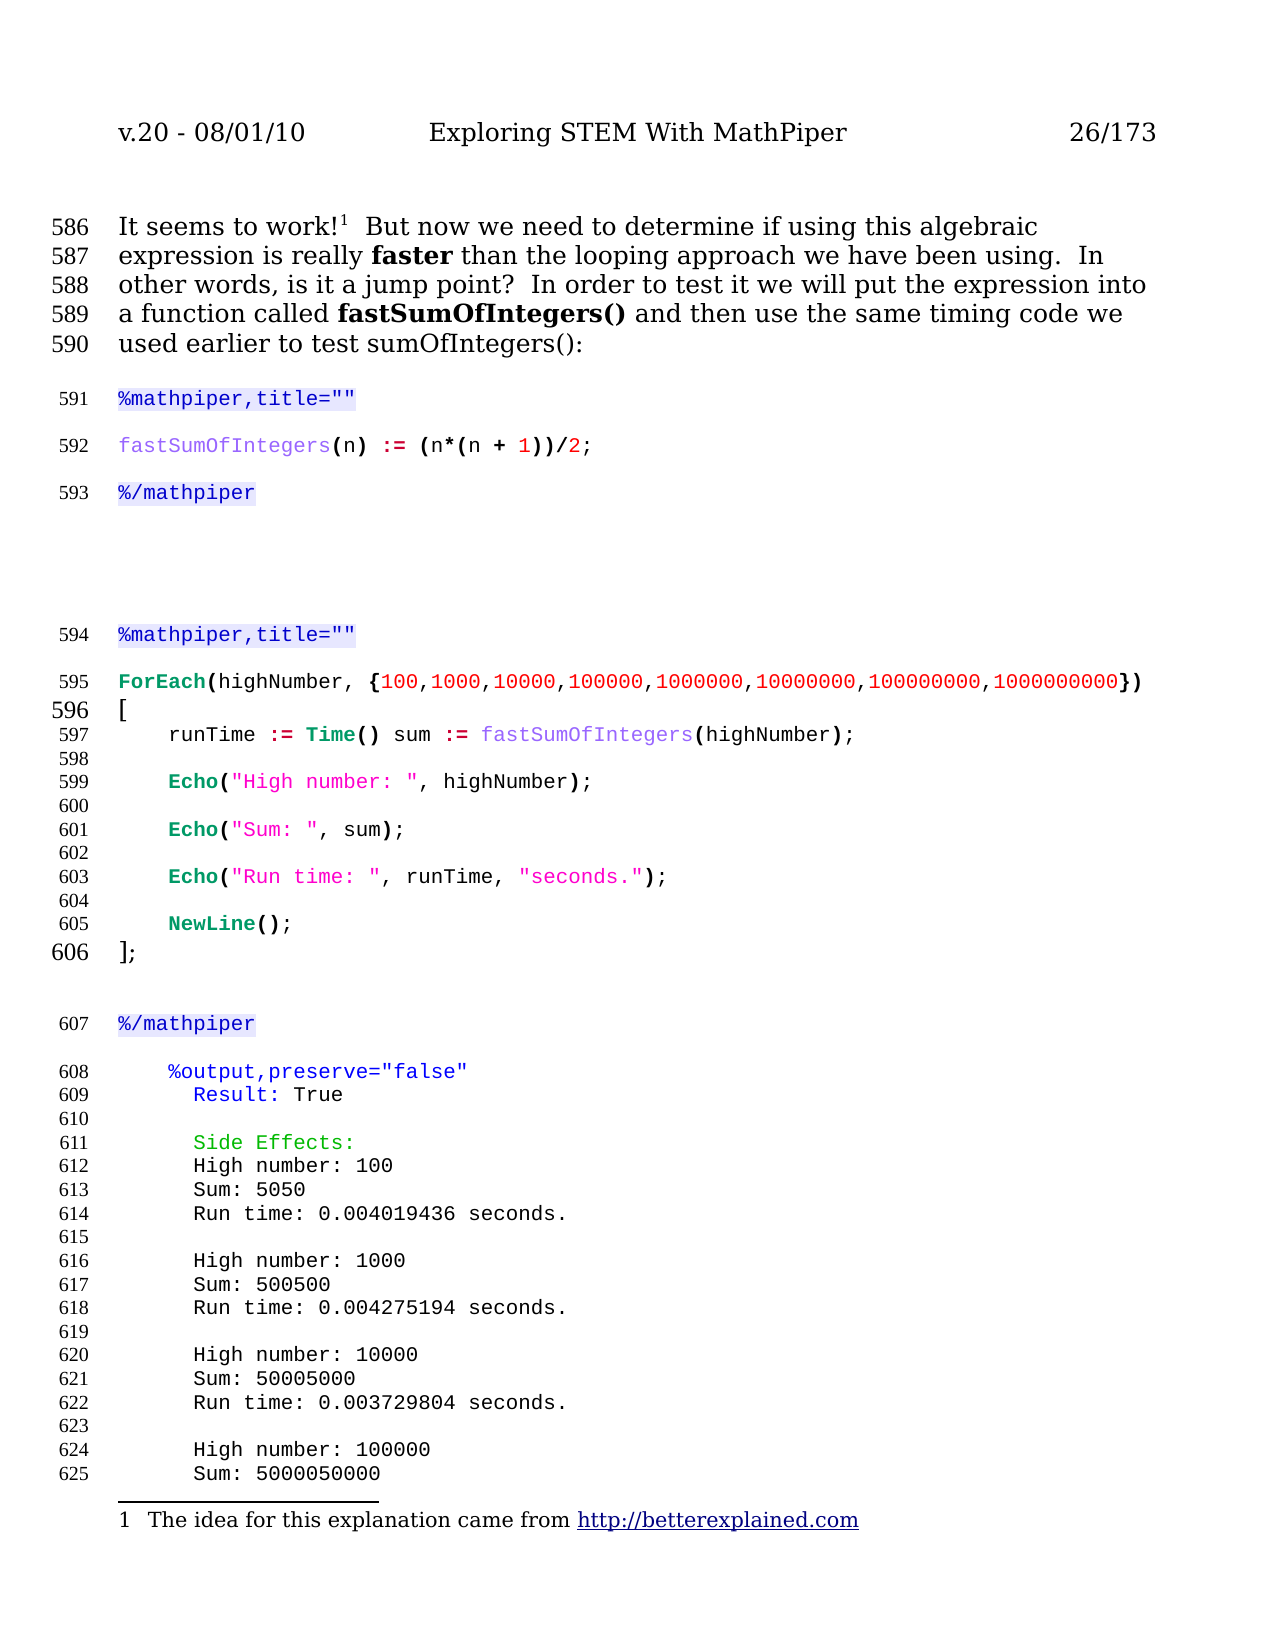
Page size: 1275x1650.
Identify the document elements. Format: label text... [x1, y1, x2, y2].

text High number: 100 [118, 1155, 1157, 1179]
text %mathpiper,title="" [118, 388, 1157, 411]
text The idea for this explanation came from http://betterexplained.com [118, 1508, 1157, 1532]
text Run time: 0.003729804 seconds. [118, 1392, 1157, 1415]
text Sum: 5050 [118, 1179, 1157, 1203]
text Sum: 50005000 [118, 1368, 1157, 1392]
text NewLine(); [118, 913, 1157, 937]
text Sum: 500500 [118, 1273, 1157, 1297]
text %/mathpiper [118, 482, 1157, 506]
text Echo("Sum: ", sum); [118, 819, 1157, 842]
text High number: 10000 [118, 1344, 1157, 1368]
text High number: 100000 [118, 1439, 1157, 1463]
text ]; [118, 937, 1157, 966]
text [ [118, 695, 1157, 724]
text Sum: 5000050000 [118, 1463, 1157, 1486]
text fastSumOfIntegers(n) := (n*(n + 1))/2; [118, 435, 1157, 458]
text Echo("Run time: ", runTime, "seconds."); [118, 866, 1157, 890]
text High number: 1000 [118, 1250, 1157, 1273]
text Run time: 0.004275194 seconds. [118, 1297, 1157, 1321]
text Echo("High number: ", highNumber); [118, 771, 1157, 795]
text It seems to work! But now we need to determine if using this algebraic expression is really faster than the looping approach we have been using. In other words, is it a jump point? In order to test it we will put the expression into a function called fastSumOfIntegers() and then use the same timing code we used earlier to test sumOfIntegers(): [118, 212, 1157, 358]
text %output,preserve="false" [118, 1061, 1157, 1084]
text Result: True [118, 1084, 1157, 1108]
text runTime := Time() sum := fastSumOfIntegers(highNumber); [118, 724, 1157, 748]
text ForEach(highNumber, {100,1000,10000,100000,1000000,10000000,100000000,1000000000}) [118, 671, 1157, 695]
text %mathpiper,title="" [118, 624, 1157, 648]
text %/mathpiper [118, 1013, 1157, 1037]
text Side Effects: [118, 1132, 1157, 1155]
text Run time: 0.004019436 seconds. [118, 1203, 1157, 1226]
